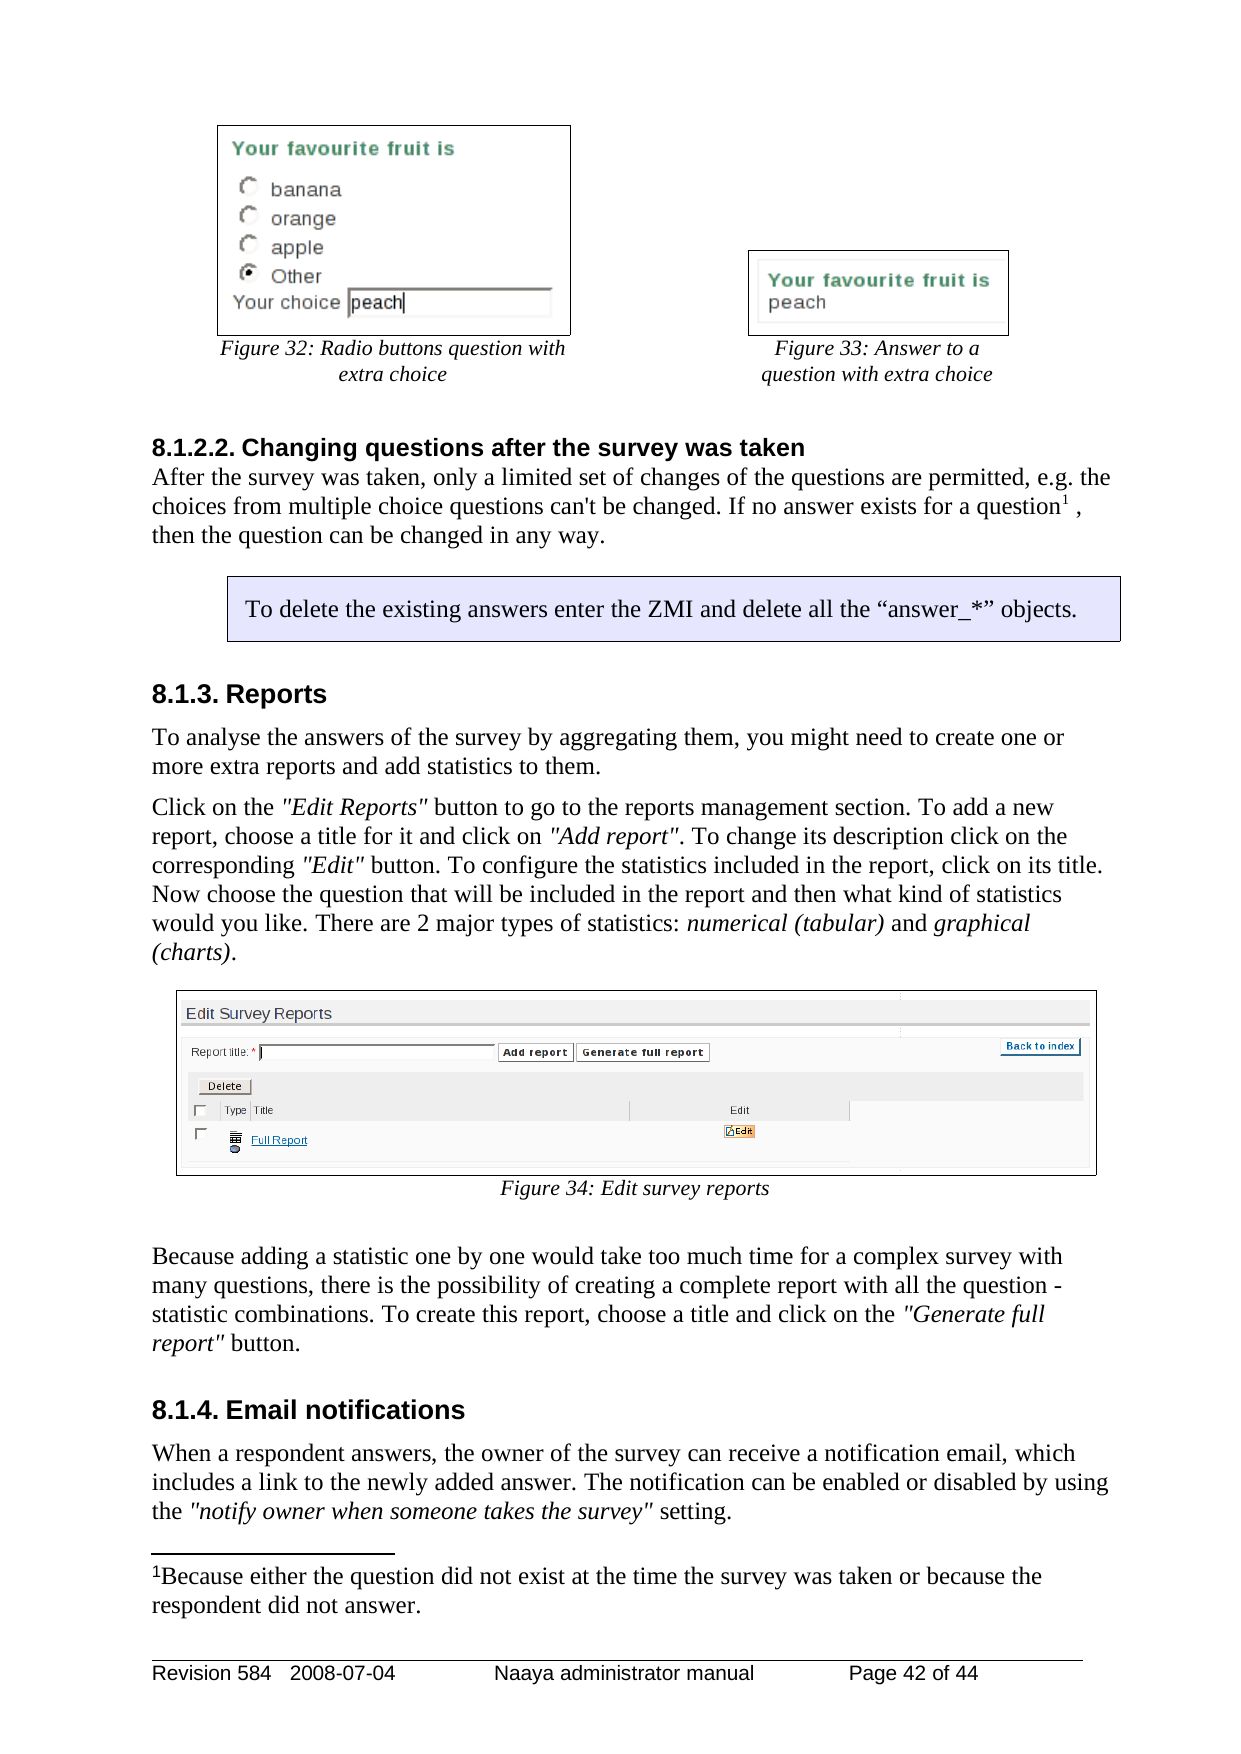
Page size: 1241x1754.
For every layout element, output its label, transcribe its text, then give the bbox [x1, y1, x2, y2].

picture [750, 252, 1006, 332]
text To delete the existing answers enter the ZMI and delete all the “answer_*” objects. [228, 577, 1120, 641]
text [177, 991, 1096, 1175]
subtitle Email notifications [152, 1394, 1120, 1425]
text After the survey was taken, only a limited set of changes of the questions are permitted, e.g. the choices from multiple choice questions can't be changed. If no answer exists for a question , then the question can be changed in any way. [152, 462, 1120, 549]
table_header [152, 107, 636, 392]
subtitle Reports [152, 678, 1120, 709]
table_header [636, 107, 1120, 392]
picture [179, 993, 1094, 1172]
text To analyse the answers of the survey by aggregating them, you might need to create one or more extra reports and add statistics to them. [152, 722, 1120, 780]
picture [220, 128, 568, 332]
subtitle Changing questions after the survey was taken [152, 433, 1120, 462]
text When a respondent answers, the owner of the survey can receive a notification email, which includes a link to the newly added answer. The notification can be enabled or disabled by using the "notify owner when someone takes the survey" setting. [152, 1438, 1120, 1525]
text Figure 34: Edit survey reports [176, 1176, 1096, 1200]
text Because either the question did not exist at the time the survey was taken or because the respondent did not answer. [152, 1561, 1120, 1619]
text Because adding a statistic one by one would take too much time for a complex survey with many questions, there is the possibility of creating a complete report with all the question - statistic combinations. To create this report, choose a title and click on the "Generate full report" button. [152, 1241, 1120, 1357]
text Click on the "Edit Reports" button to go to the reports management section. To add a new report, choose a title for it and click on "Add report". To change its description click on the corresponding "Edit" button. To configure the statistics included in the report, click on its title. Now choose the question that will be included in the report and then what kind of statistics would you like. There are 2 major types of statistics: numerical (tabular) and graphical (charts). [152, 791, 1120, 966]
